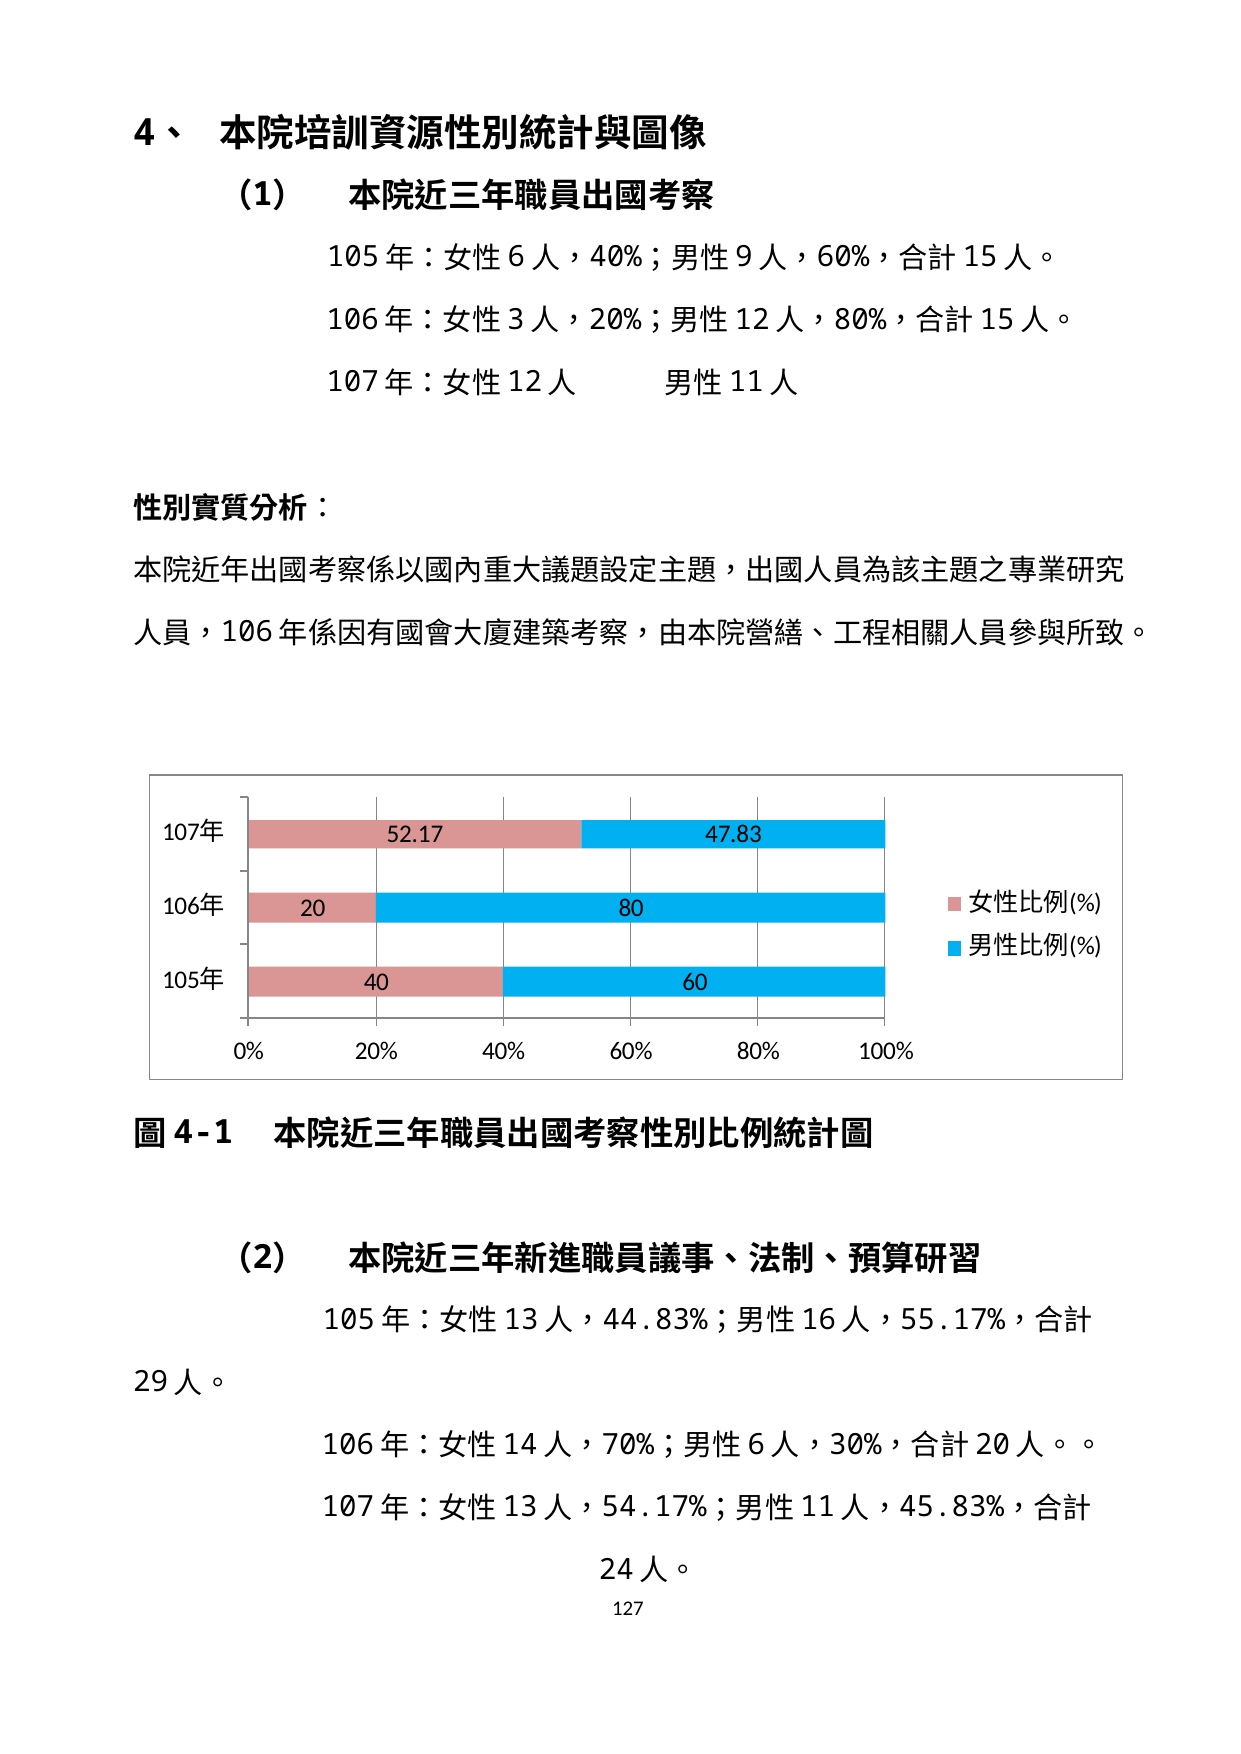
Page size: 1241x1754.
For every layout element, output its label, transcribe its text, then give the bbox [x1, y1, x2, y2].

text 性別實質分析： [133, 464, 1149, 526]
text 105年：女性13人，44.83%；男性16人，55.17%，合計29人。 [133, 1276, 1122, 1401]
text 本院近年出國考察係以國內重大議題設定主題，出國人員為該主題之專業研究人員，106年係因有國會大廈建築考察，由本院營繕、工程相關人員參與所致。 [133, 526, 1149, 651]
text 106年：女性3人，20%；男性12人，80%，合計15人。 [326, 276, 1122, 339]
text 107年：女性13人，54.17%；男性11人，45.83%，合計24人。 [321, 1464, 1122, 1589]
list 本院培訓資源性別統計與圖像 [133, 89, 1122, 151]
text 107年：女性12人 男性11人 [326, 339, 1122, 401]
text 106年：女性14人，70%；男性6人，30%，合計20人。。 [321, 1401, 1122, 1464]
list 本院近三年新進職員議事、法制、預算研習 [219, 1214, 1122, 1276]
list 本院近三年職員出國考察 [219, 151, 1122, 214]
text 105年：女性6人，40%；男性9人，60%，合計15人。 [195, 214, 1122, 276]
text 圖4-1 本院近三年職員出國考察性別比例統計圖 [133, 714, 1122, 1151]
